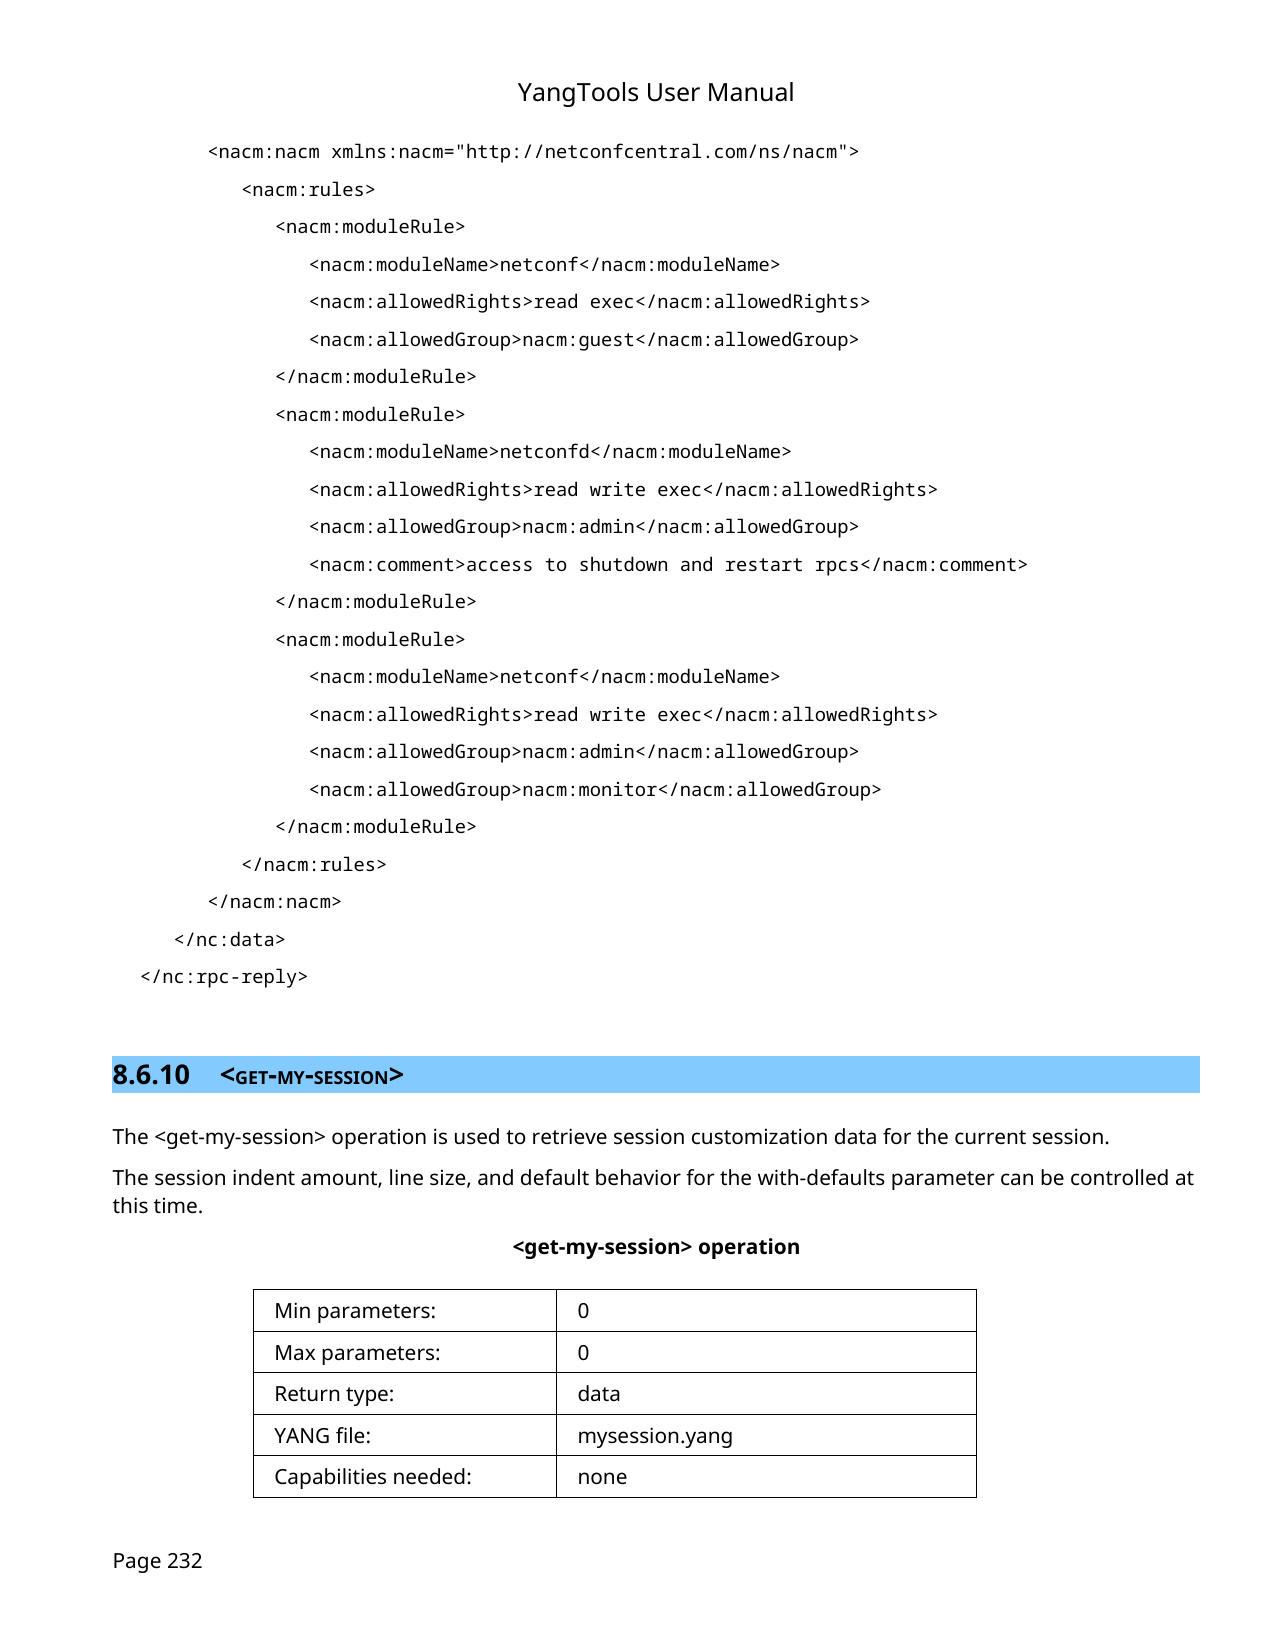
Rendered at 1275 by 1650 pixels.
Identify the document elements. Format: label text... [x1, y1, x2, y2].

text </nacm:nacm> [139, 888, 1200, 914]
text <nacm:moduleName>netconfd</nacm:moduleName> [139, 438, 1200, 464]
text </nacm:moduleRule> [139, 813, 1200, 839]
text </nc:data> [139, 926, 1200, 952]
text <nacm:moduleName>netconf</nacm:moduleName> [139, 663, 1200, 689]
subtitle <get-my-session> operation [127, 1232, 1185, 1261]
text <nacm:allowedRights>read exec</nacm:allowedRights> [139, 288, 1200, 314]
text <nacm:allowedGroup>nacm:admin</nacm:allowedGroup> [139, 513, 1200, 539]
text <nacm:allowedRights>read write exec</nacm:allowedRights> [139, 476, 1200, 502]
text The session indent amount, line size, and default behavior for the with-defaults parameter can be controlled at this time. [112, 1163, 1200, 1219]
table_cell Return type: [254, 1373, 556, 1414]
table_cell mysession.yang [557, 1415, 976, 1455]
table_header Min parameters: [254, 1290, 556, 1331]
table_header 0 [557, 1290, 976, 1331]
text <nacm:moduleName>netconf</nacm:moduleName> [139, 251, 1200, 277]
text <nacm:moduleRule> [139, 401, 1200, 427]
text <nacm:comment>access to shutdown and restart rpcs</nacm:comment> [139, 551, 1200, 577]
text The <get-my-session> operation is used to retrieve session customization data for the current session. [112, 1122, 1200, 1150]
text <nacm:allowedGroup>nacm:admin</nacm:allowedGroup> [139, 738, 1200, 764]
table_cell 0 [557, 1332, 976, 1372]
text <nacm:allowedRights>read write exec</nacm:allowedRights> [139, 701, 1200, 727]
text <nacm:nacm xmlns:nacm="http://netconfcentral.com/ns/nacm"> [139, 138, 1200, 164]
text </nacm:rules> [139, 851, 1200, 877]
text <nacm:allowedGroup>nacm:guest</nacm:allowedGroup> [139, 326, 1200, 352]
table_cell YANG file: [254, 1415, 556, 1455]
text <nacm:moduleRule> [139, 213, 1200, 239]
text <nacm:rules> [139, 176, 1200, 202]
table_cell Capabilities needed: [254, 1456, 556, 1497]
text <nacm:allowedGroup>nacm:monitor</nacm:allowedGroup> [139, 776, 1200, 802]
table_cell data [557, 1373, 976, 1414]
text <nacm:moduleRule> [139, 626, 1200, 652]
table_cell none [557, 1456, 976, 1497]
text </nacm:moduleRule> [139, 363, 1200, 389]
table_cell Max parameters: [254, 1332, 556, 1372]
text </nacm:moduleRule> [139, 588, 1200, 614]
text </nc:rpc-reply> [139, 963, 1200, 989]
subtitle <get-my-session> [112, 1056, 1200, 1093]
